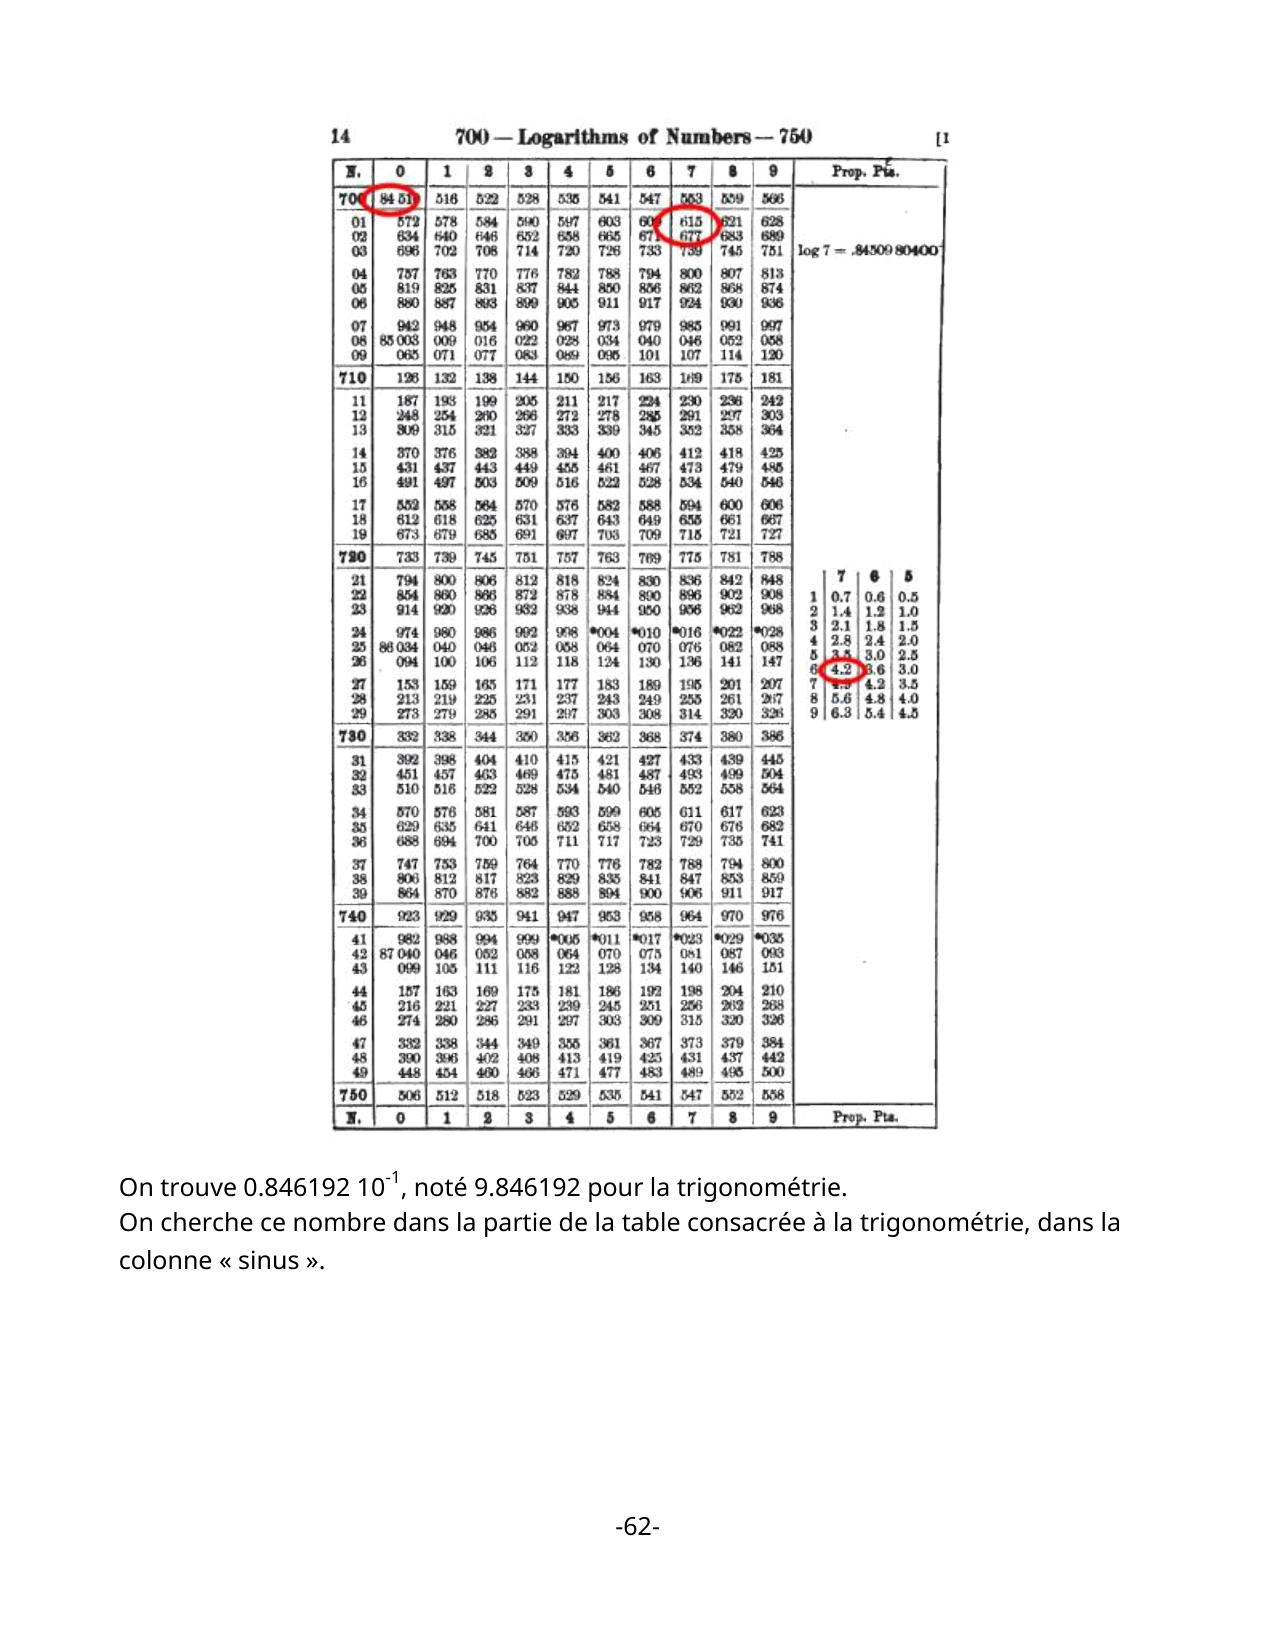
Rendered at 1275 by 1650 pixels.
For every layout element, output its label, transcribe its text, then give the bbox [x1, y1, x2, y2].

picture [319, 118, 956, 1141]
text On cherche ce nombre dans la partie de la table consacrée à la trigonométrie, dans la colonne « sinus ». [119, 1205, 1156, 1276]
text On trouve 0.846192 10-1, noté 9.846192 pour la trigonométrie. [119, 1165, 1156, 1205]
text -62- [119, 1508, 1156, 1542]
